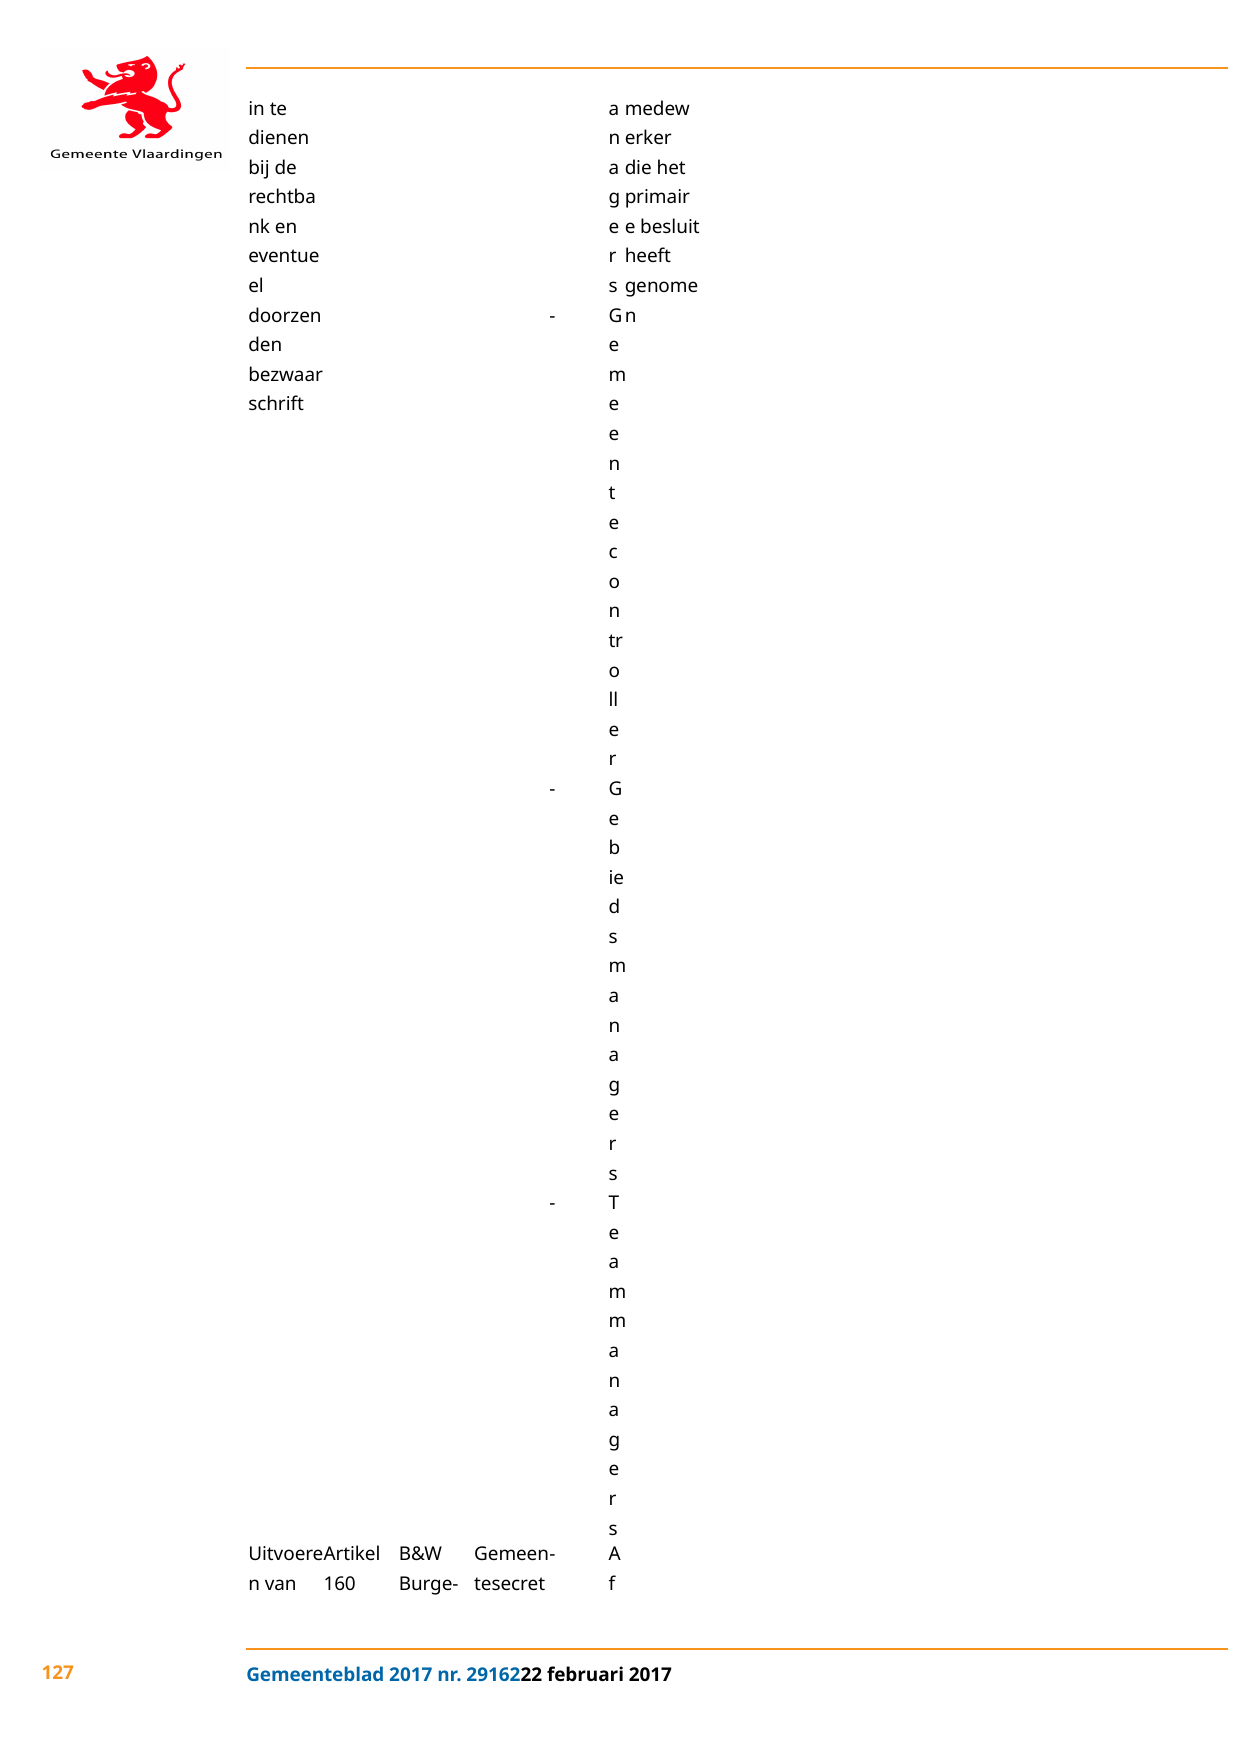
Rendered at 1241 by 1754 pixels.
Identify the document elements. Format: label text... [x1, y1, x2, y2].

table_cell B&W Burge- [399, 1541, 474, 1596]
table_cell anagers Gemeentecontroller Gebiedsmanagers Teammanagers [549, 95, 624, 1541]
picture [41, 47, 231, 172]
table_cell in te dienen bij de rechtbank en eventueel doorzenden bezwaarschrift [248, 95, 323, 1541]
table_cell Af [549, 1541, 624, 1596]
table_cell Gemeentesecret [474, 1541, 549, 1596]
table_cell [474, 95, 549, 1541]
table_cell Uitvoeren van [248, 1541, 323, 1596]
table_cell [399, 95, 474, 1541]
table_cell medewerker die het primaire besluit heeft genomen [625, 95, 700, 1541]
table_cell Artikel 160 [323, 1541, 398, 1596]
table_cell [323, 95, 398, 1541]
table_cell [625, 1541, 700, 1596]
